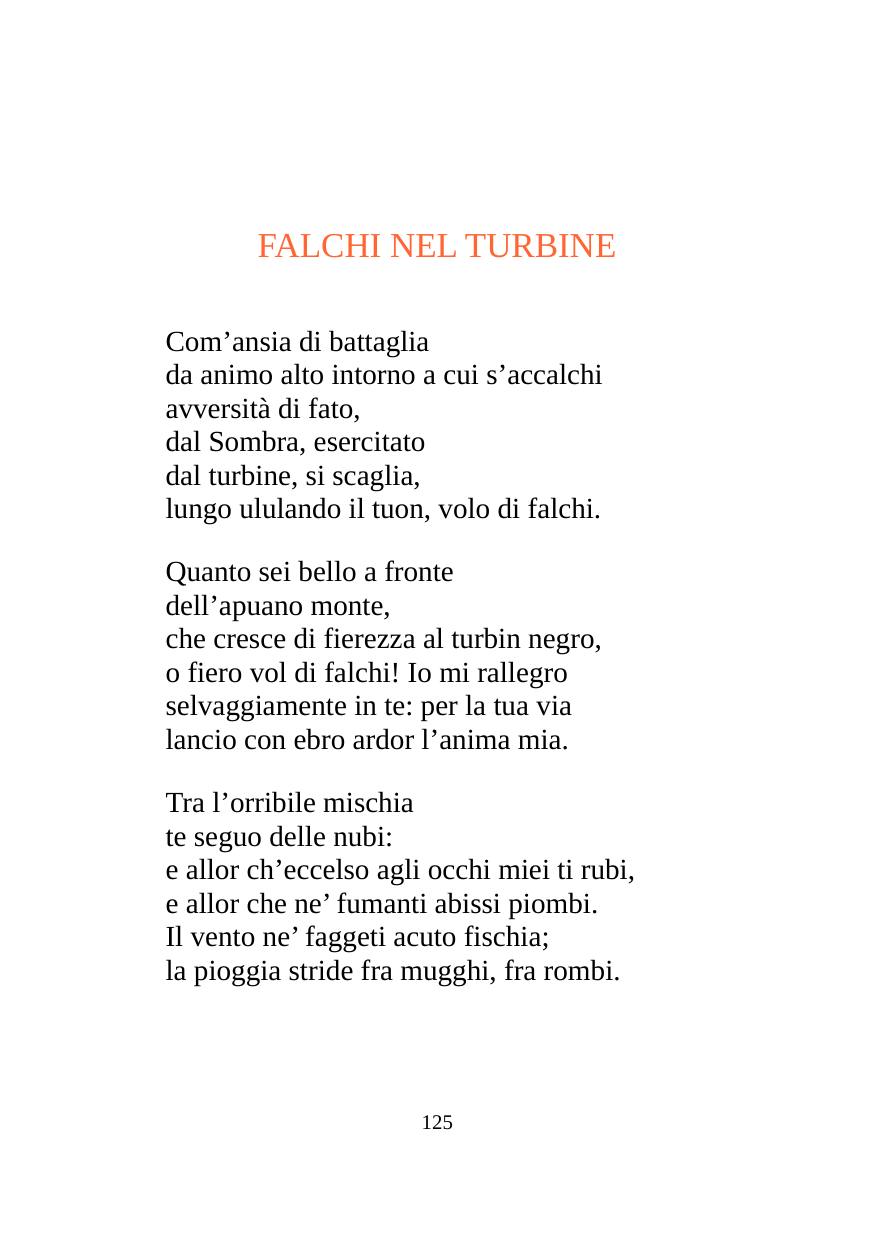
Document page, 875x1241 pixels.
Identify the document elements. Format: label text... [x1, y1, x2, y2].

text Quanto sei bello a fronte dell’apuano monte, che cresce di fierezza al turbin negro, o fiero vol di falchi! Io mi rallegro selvaggiamente in te: per la tua via lancio con ebro ardor l’anima mia. [165, 554, 768, 756]
subtitle FALCHI NEL TURBINE [106, 224, 768, 264]
text Tra l’orribile mischia te seguo delle nubi: e allor ch’eccelso agli occhi miei ti rubi, e allor che ne’ fumanti abissi piombi. Il vento ne’ faggeti acuto fischia; la pioggia stride fra mugghi, fra rombi. [165, 785, 768, 986]
text Com’ansia di battaglia da animo alto intorno a cui s’accalchi avversità di fato, dal Sombra, esercitato dal turbine, si scaglia, lungo ululando il tuon, volo di falchi. [165, 324, 768, 525]
